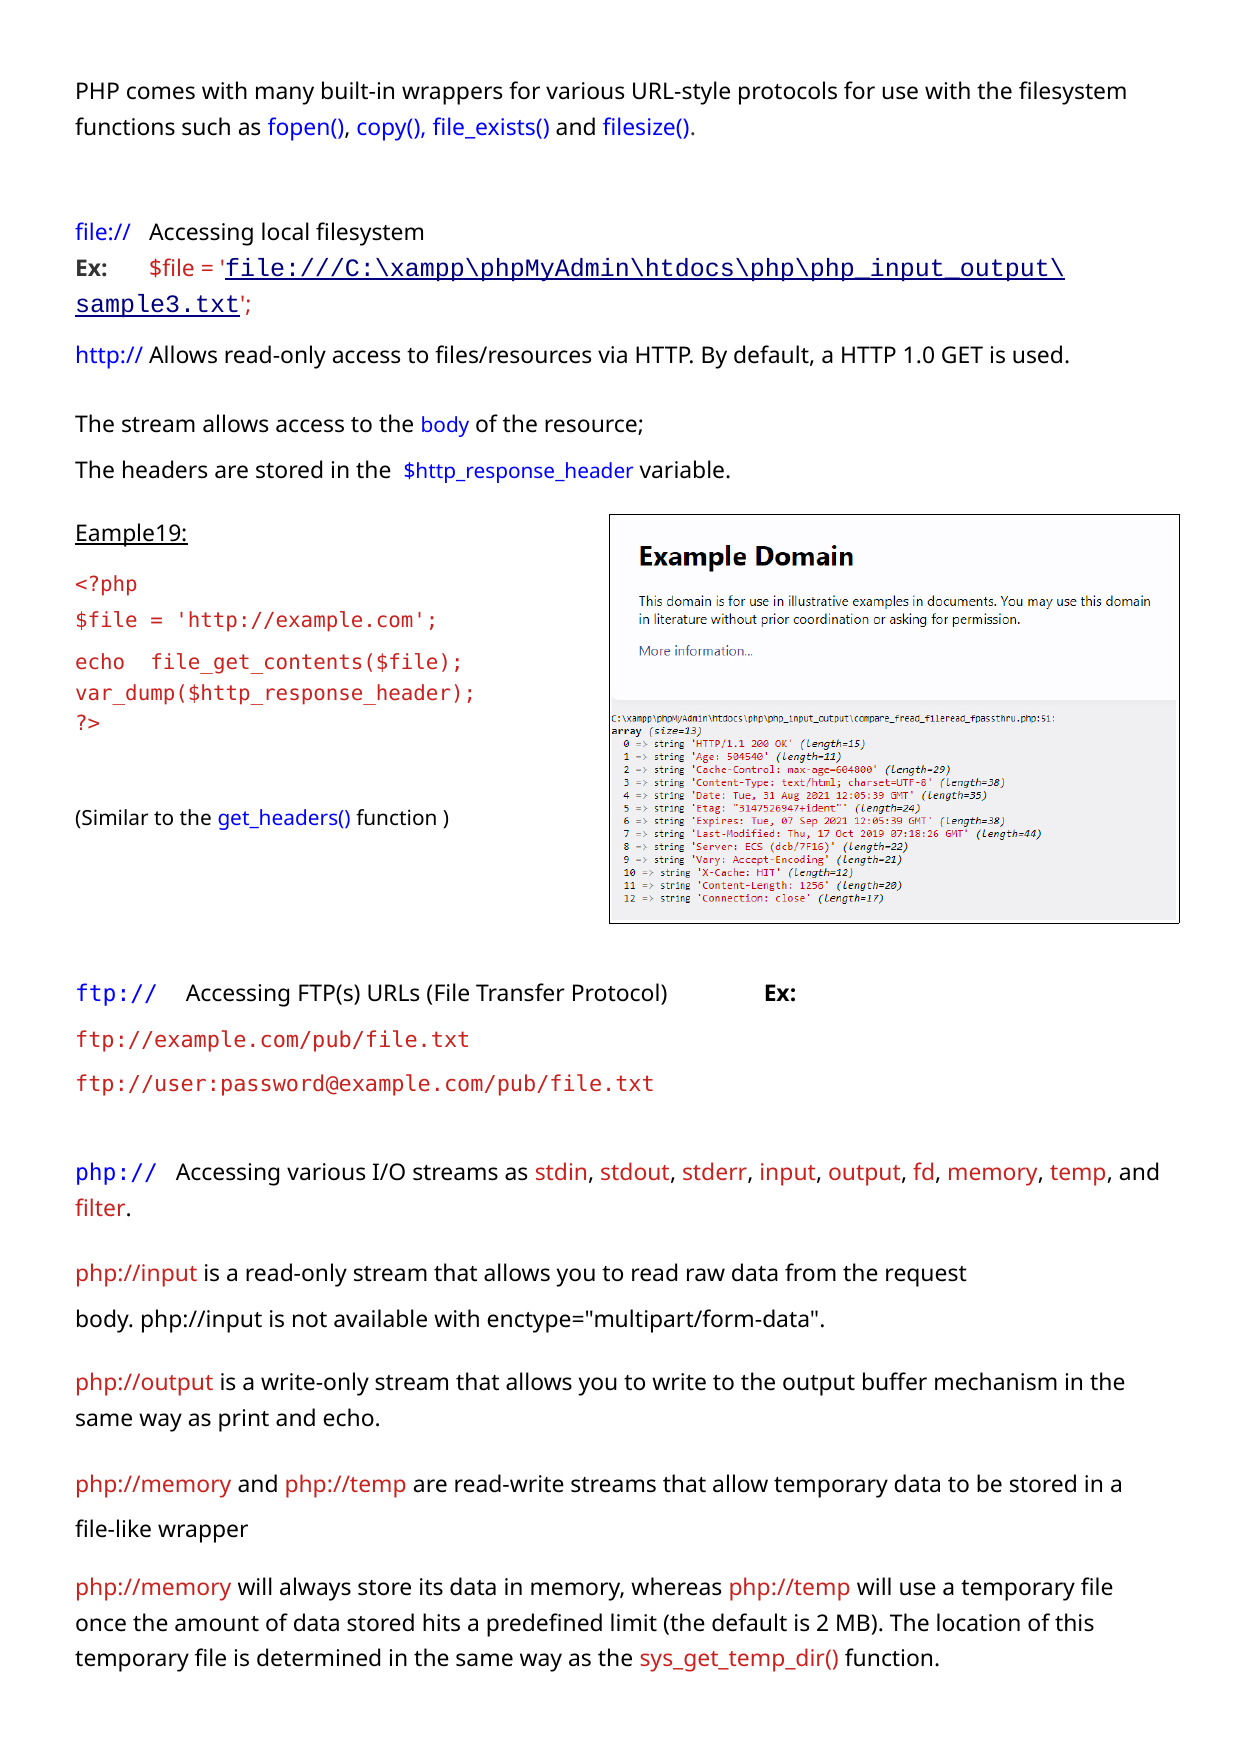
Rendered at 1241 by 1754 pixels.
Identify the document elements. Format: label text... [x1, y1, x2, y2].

text The stream allows access to the body of the resource; [75, 408, 1166, 439]
text php://output is a write-only stream that allows you to write to the output buffer mechanism in the same way as print and echo. [75, 1366, 1166, 1433]
text php://memory will always store its data in memory, whereas php://temp will use a temporary file once the amount of data stored hits a predefined limit (the default is 2 MB). The location of this temporary file is determined in the same way as the sys_get_temp_dir() function. [75, 1571, 1166, 1674]
text Eample19: [75, 517, 609, 548]
text php:// Accessing various I/O streams as stdin, stdout, stderr, input, output, fd, memory, temp, and filter. [75, 1156, 1166, 1223]
text http:// Allows read-only access to files/resources via HTTP. By default, a HTTP 1.0 GET is used. [75, 339, 1166, 371]
text echo file_get_contents($file); [75, 643, 609, 674]
text ftp://example.com/pub/file.txt [75, 1028, 1166, 1053]
text var_dump($http_response_header); [75, 674, 609, 706]
text Ex: $file = 'file:///C:\xampp\phpMyAdmin\htdocs\php\php_input_output\sample3.txt'; [75, 251, 1166, 320]
text php://memory and php://temp are read-write streams that allow temporary data to be stored in a file-like wrapper [75, 1467, 1166, 1544]
text $file = 'http://example.com'; [75, 608, 609, 632]
text [610, 515, 1179, 923]
picture [611, 517, 1177, 920]
text (Similar to the get_headers() function ) [75, 803, 609, 831]
text <?php [75, 572, 609, 596]
text ?> [75, 711, 609, 736]
list ftp://user:password@example.com/pub/file.txt [75, 1071, 1166, 1097]
text ftp:// Accessing FTP(s) URLs (File Transfer Protocol) Ex: [75, 977, 1166, 1008]
text php://input is a read-only stream that allows you to read raw data from the request body. php://input is not available with enctype="multipart/form-data". [75, 1257, 1166, 1334]
text file:// Accessing local filesystem [75, 216, 1166, 247]
text PHP comes with many built-in wrappers for various URL-style protocols for use with the filesystem functions such as fopen(), copy(), file_exists() and filesize(). [75, 75, 1166, 142]
text The headers are stored in the $http_response_header variable. [75, 454, 1166, 485]
